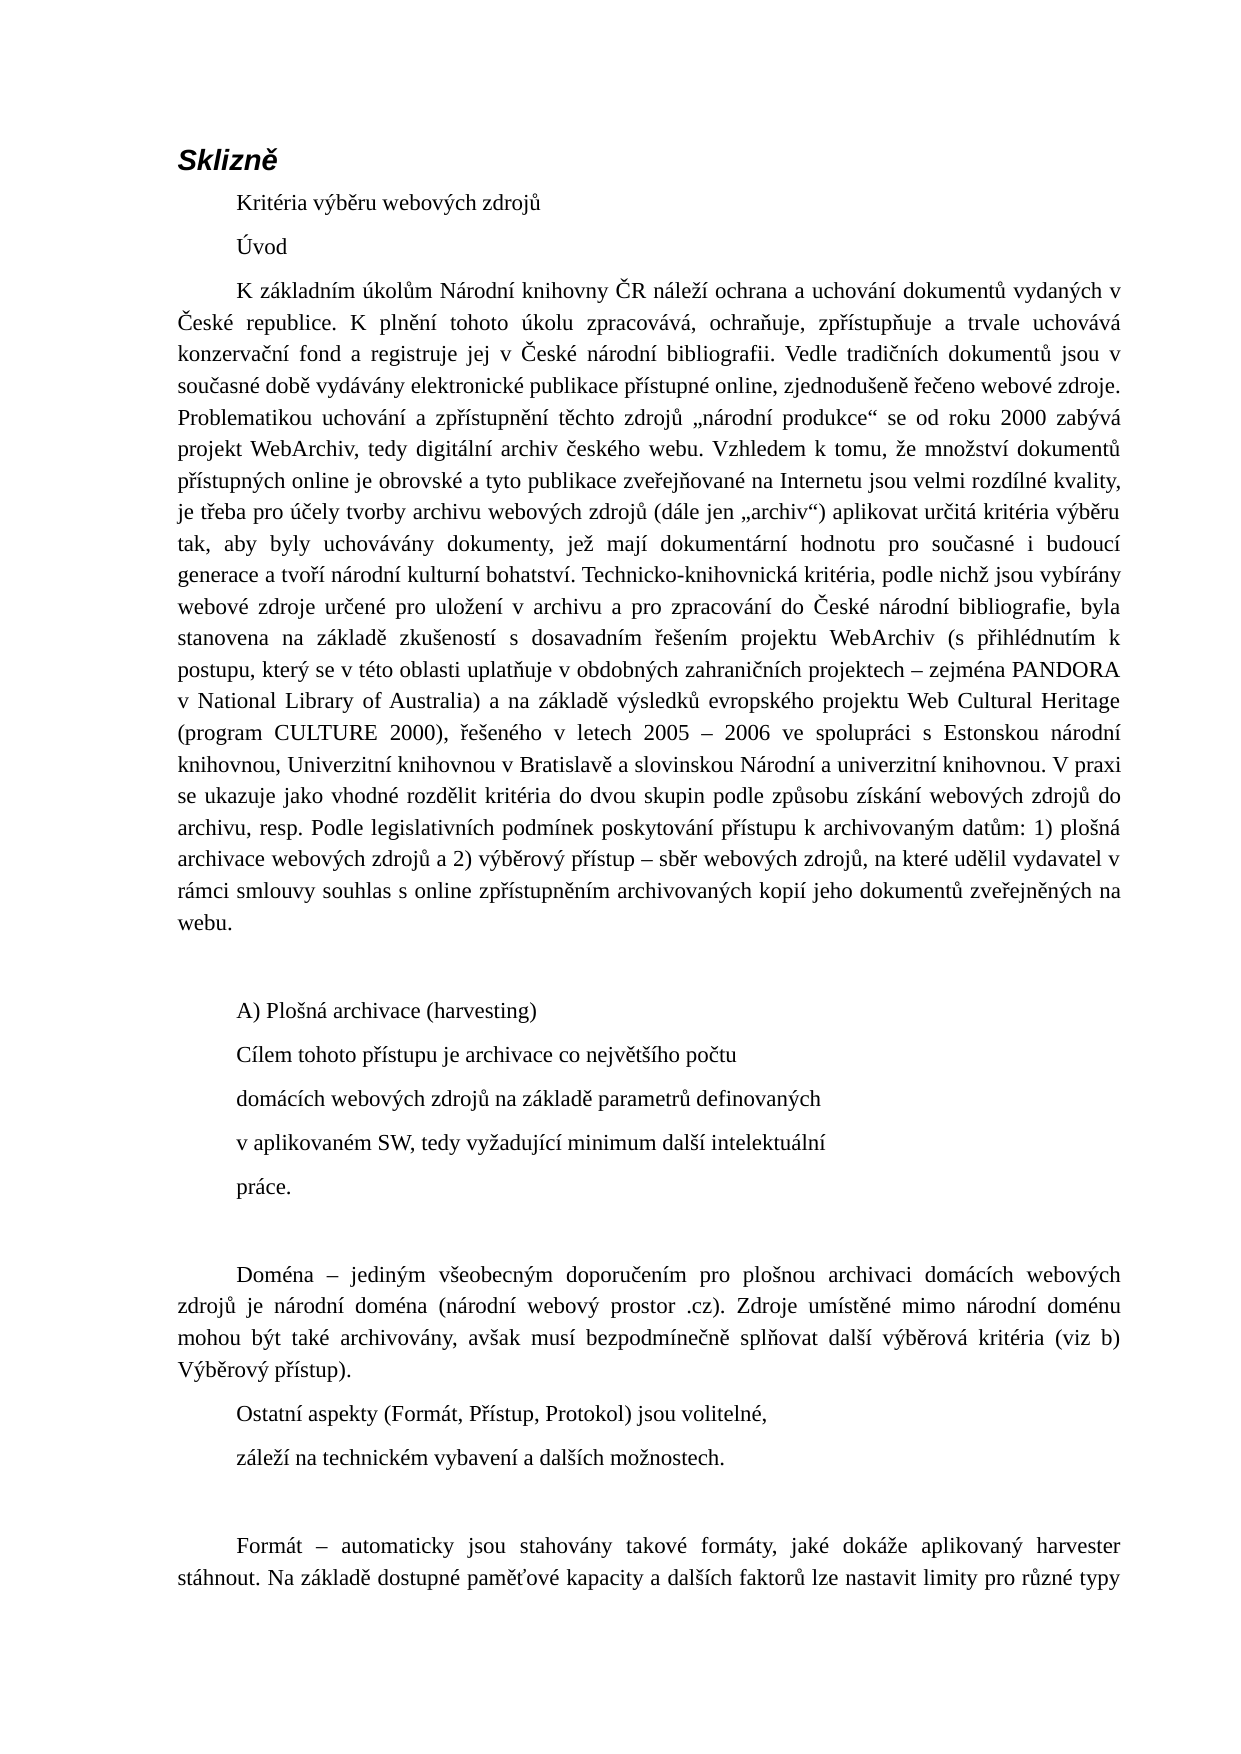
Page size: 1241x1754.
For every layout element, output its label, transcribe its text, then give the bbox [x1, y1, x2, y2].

text Formát – automaticky jsou stahovány takové formáty, jaké dokáže aplikovaný harvester stáhnout. Na základě dostupné paměťové kapacity a dalších faktorů lze nastavit limity pro různé typy [177, 1532, 1122, 1590]
text K základním úkolům Národní knihovny ČR náleží ochrana a uchování dokumentů vydaných v České republice. K plnění tohoto úkolu zpracovává, ochraňuje, zpřístupňuje a trvale uchovává konzervační fond a registruje jej v České národní bibliografii. Vedle tradičních dokumentů jsou v současné době vydávány elektronické publikace přístupné online, zjednodušeně řečeno webové zdroje. Problematikou uchování a zpřístupnění těchto zdrojů „národní produkce“ se od roku 2000 zabývá projekt WebArchiv, tedy digitální archiv českého webu. Vzhledem k tomu, že množství dokumentů přístupných online je obrovské a tyto publikace zveřejňované na Internetu jsou velmi rozdílné kvality, je třeba pro účely tvorby archivu webových zdrojů (dále jen „archiv“) aplikovat určitá kritéria výběru tak, aby byly uchovávány dokumenty, jež mají dokumentární hodnotu pro současné i budoucí generace a tvoří národní kulturní bohatství. Technicko-knihovnická kritéria, podle nichž jsou vybírány webové zdroje určené pro uložení v archivu a pro zpracování do České národní bibliografie, byla stanovena na základě zkušeností s dosavadním řešením projektu WebArchiv (s přihlédnutím k postupu, který se v této oblasti uplatňuje v obdobných zahraničních projektech – zejména PANDORA v National Library of Australia) a na základě výsledků evropského projektu Web Cultural Heritage (program CULTURE 2000), řešeného v letech 2005 – 2006 ve spolupráci s Estonskou národní knihovnou, Univerzitní knihovnou v Bratislavě a slovinskou Národní a univerzitní knihovnou. V praxi se ukazuje jako vhodné rozdělit kritéria do dvou skupin podle způsobu získání webových zdrojů do archivu, resp. Podle legislativních podmínek poskytování přístupu k archivovaným datům: 1) plošná archivace webových zdrojů a 2) výběrový přístup – sběr webových zdrojů, na které udělil vydavatel v rámci smlouvy souhlas s online zpřístupněním archivovaných kopií jeho dokumentů zveřejněných na webu. [177, 277, 1122, 935]
text Kritéria výběru webových zdrojů [177, 189, 1122, 216]
text záleží na technickém vybavení a dalších možnostech. [177, 1444, 1122, 1470]
text práce. [177, 1173, 1122, 1199]
text Ostatní aspekty (Formát, Přístup, Protokol) jsou volitelné, [177, 1400, 1122, 1426]
text Úvod [177, 233, 1122, 259]
subtitle Sklizně [177, 143, 1122, 177]
text Doména – jediným všeobecným doporučením pro plošnou archivaci domácích webových zdrojů je národní doména (národní webový prostor .cz). Zdroje umístěné mimo národní doménu mohou být také archivovány, avšak musí bezpodmínečně splňovat další výběrová kritéria (viz b) Výběrový přístup). [177, 1261, 1122, 1382]
text domácích webových zdrojů na základě parametrů definovaných [177, 1085, 1122, 1111]
text v aplikovaném SW, tedy vyžadující minimum další intelektuální [177, 1129, 1122, 1155]
text A) Plošná archivace (harvesting) [177, 997, 1122, 1023]
text Cílem tohoto přístupu je archivace co největšího počtu [177, 1041, 1122, 1067]
